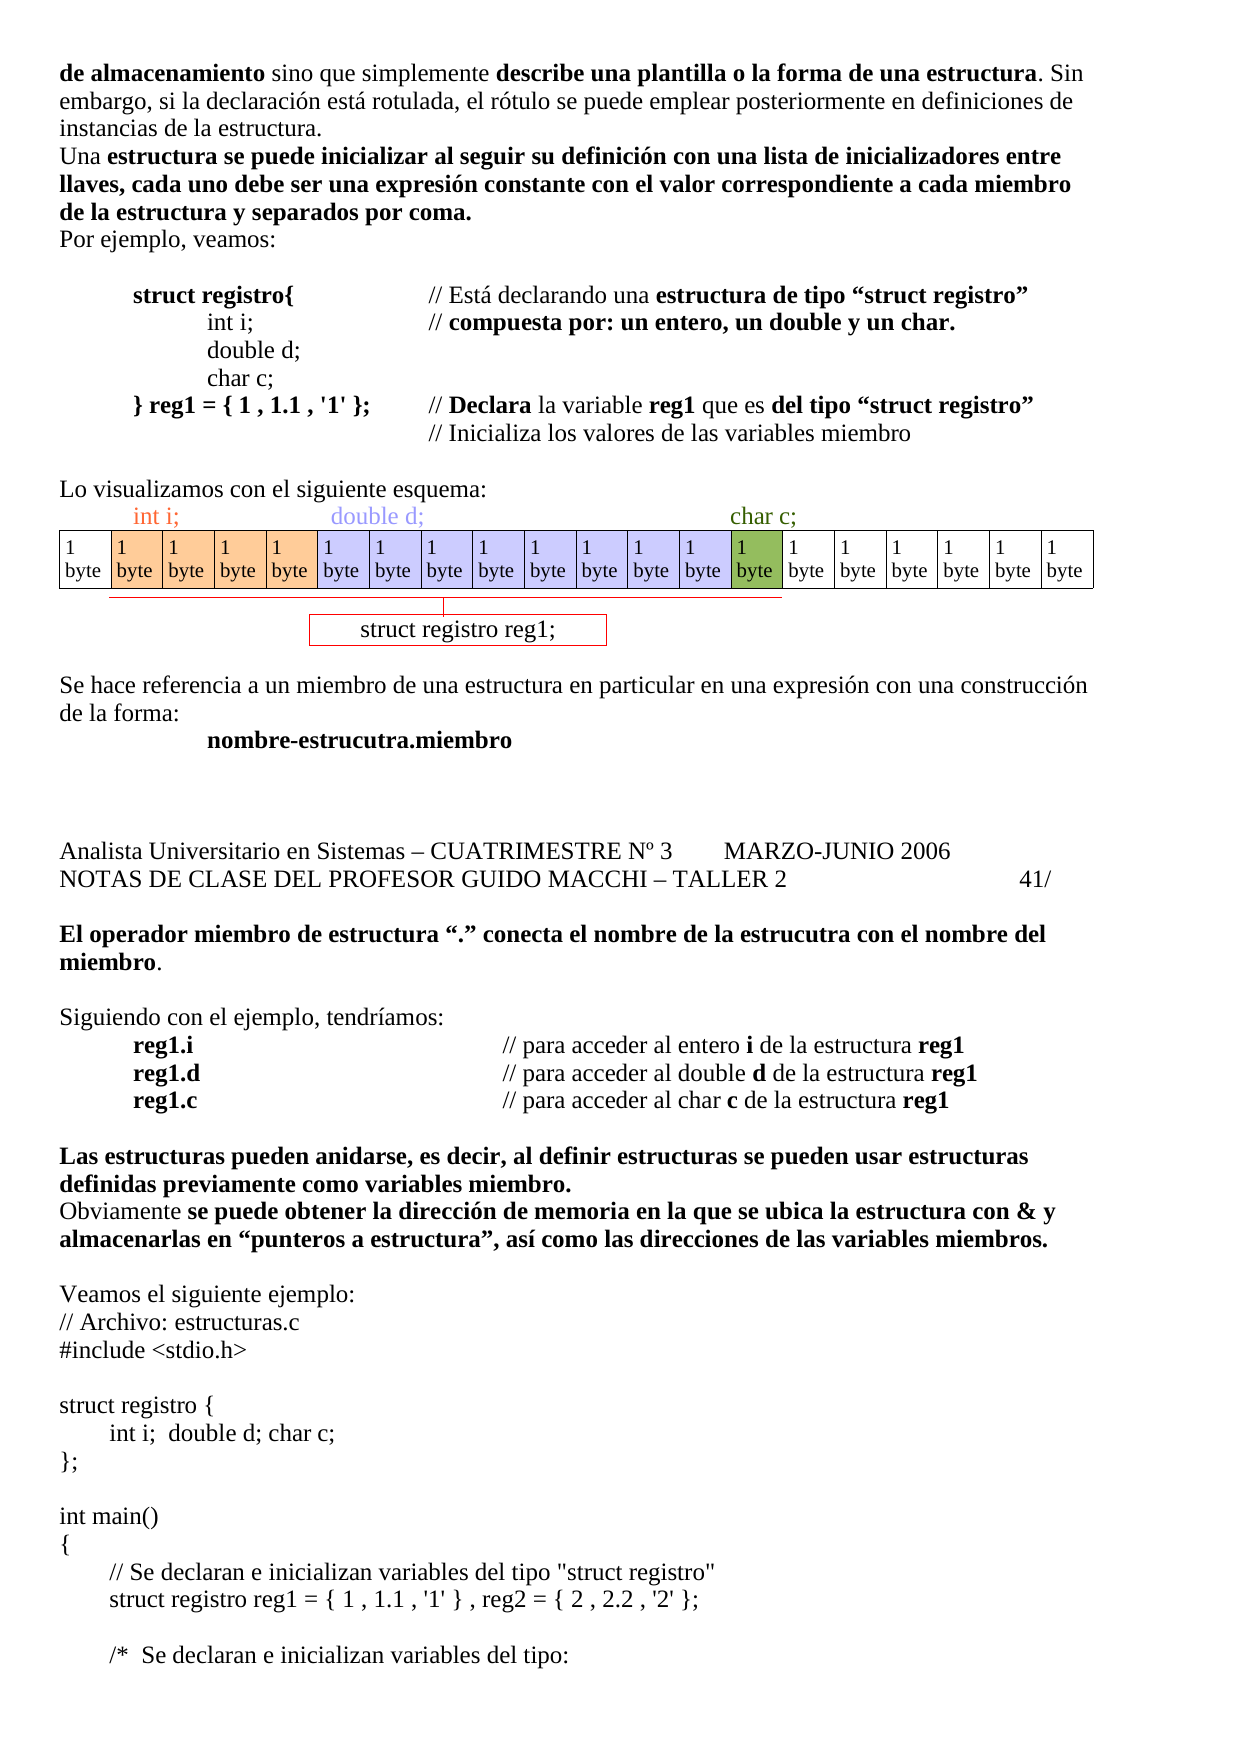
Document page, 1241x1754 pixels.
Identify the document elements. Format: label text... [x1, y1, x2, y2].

text // Se declaran e inicializan variables del tipo "struct registro" [59, 1558, 1093, 1585]
text nombre-estrucutra.miembro [59, 726, 1093, 754]
text reg1.i // para acceder al entero i de la estructura reg1 [59, 1031, 1093, 1059]
text int i; double d; char c; [59, 1419, 1093, 1447]
text Lo visualizamos con el siguiente esquema: [59, 475, 1093, 502]
table_header 1 byte [577, 531, 627, 588]
table_header 1 byte [215, 531, 266, 588]
table_header 1 byte [628, 531, 679, 588]
text Las estructuras pueden anidarse, es decir, al definir estructuras se pueden usar estructuras definidas previamente como variables miembro. [59, 1142, 1093, 1197]
table_header 1 byte [887, 531, 937, 588]
table_header 1 byte [473, 531, 524, 588]
text Obviamente se puede obtener la dirección de memoria en la que se ubica la estructura con & y almacenarlas en “punteros a estructura”, así como las direcciones de las variables miembros. [59, 1197, 1093, 1253]
text struct registro{ // Está declarando una estructura de tipo “struct registro” [59, 281, 1093, 308]
table_header 1 byte [938, 531, 989, 588]
table_header 1 byte [267, 531, 317, 588]
table_header 1 byte [370, 531, 421, 588]
text Analista Universitario en Sistemas – CUATRIMESTRE Nº 3 MARZO-JUNIO 2006 [59, 837, 1093, 865]
text double d; [59, 336, 1093, 364]
text /* Se declaran e inicializan variables del tipo: [59, 1641, 1093, 1668]
text Siguiendo con el ejemplo, tendríamos: [59, 1003, 1093, 1031]
table_header 1 byte [680, 531, 731, 588]
table_header 1 byte [60, 531, 111, 588]
text reg1.d // para acceder al double d de la estructura reg1 [59, 1059, 1093, 1087]
text Por ejemplo, veamos: [59, 225, 1093, 253]
table_header 1 byte [112, 531, 162, 588]
text int main() [59, 1502, 1093, 1530]
text int i; // compuesta por: un entero, un double y un char. [59, 308, 1093, 336]
text char c; [59, 364, 1093, 392]
text struct registro { [59, 1391, 1093, 1419]
text { [59, 1530, 1093, 1558]
text } reg1 = { 1 , 1.1 , '1' }; // Declara la variable reg1 que es del tipo “struct registro” [59, 392, 1093, 419]
text // Inicializa los valores de las variables miembro [59, 419, 1093, 447]
text Se hace referencia a un miembro de una estructura en particular en una expresión con una construcción de la forma: [59, 671, 1093, 726]
text de almacenamiento sino que simplemente describe una plantilla o la forma de una estructura. Sin embargo, si la declaración está rotulada, el rótulo se puede emplear posteriormente en definiciones de instancias de la estructura. [59, 59, 1093, 142]
table_header 1 byte [835, 531, 886, 588]
table_header 1 byte [318, 531, 369, 588]
text // Archivo: estructuras.c [59, 1308, 1093, 1336]
table_header 1 byte [1042, 531, 1093, 588]
text int i; double d; char c; [59, 502, 1093, 530]
text #include <stdio.h> [59, 1336, 1093, 1364]
table_header 1 byte [732, 531, 782, 588]
table_header 1 byte [525, 531, 576, 588]
table_header 1 byte [163, 531, 214, 588]
text Una estructura se puede inicializar al seguir su definición con una lista de inicializadores entre llaves, cada uno debe ser una expresión constante con el valor correspondiente a cada miembro de la estructura y separados por coma. [59, 142, 1093, 225]
text Veamos el siguiente ejemplo: [59, 1281, 1093, 1308]
text NOTAS DE CLASE DEL PROFESOR GUIDO MACCHI – TALLER 2 41/ [59, 865, 1093, 893]
text struct registro reg1 = { 1 , 1.1 , '1' } , reg2 = { 2 , 2.2 , '2' }; [59, 1585, 1093, 1613]
text El operador miembro de estructura “.” conecta el nombre de la estrucutra con el nombre del miembro. [59, 920, 1093, 976]
table_header 1 byte [422, 531, 472, 588]
table_header 1 byte [990, 531, 1041, 588]
text }; [59, 1447, 1093, 1474]
table_header 1 byte [783, 531, 834, 588]
text reg1.c // para acceder al char c de la estructura reg1 [59, 1087, 1093, 1114]
